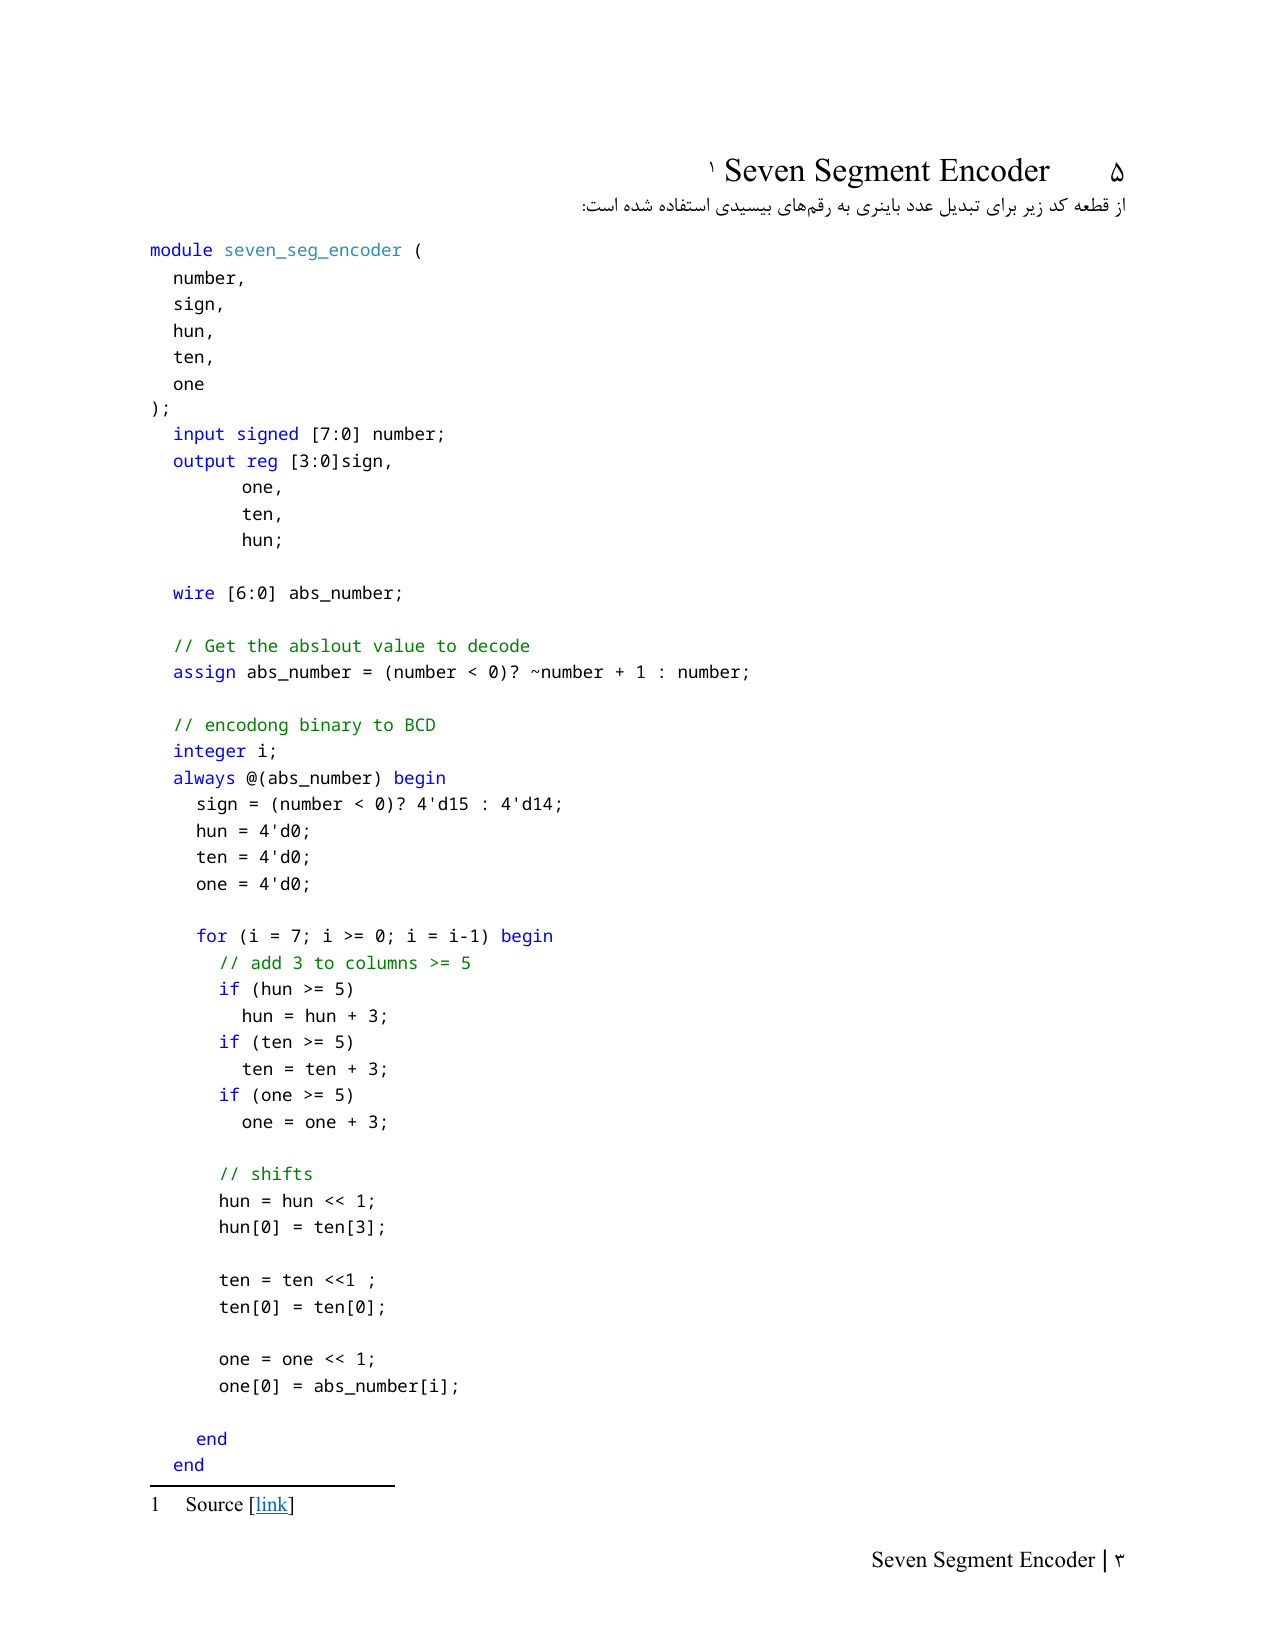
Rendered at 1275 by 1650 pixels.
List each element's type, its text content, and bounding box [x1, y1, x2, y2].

text // Get the abslout value to decode [150, 631, 1125, 657]
text if (hun >= 5) [150, 974, 1125, 1001]
text hun[0] = ten[3]; [150, 1212, 1125, 1239]
text for (i = 7; i >= 0; i = i-1) begin [150, 921, 1125, 948]
text end [150, 1424, 1125, 1450]
text always @(abs_number) begin [150, 763, 1125, 789]
text integer i; [150, 736, 1125, 763]
text ten = 4'd0; [150, 842, 1125, 869]
text ten, [150, 498, 1125, 525]
text one = one << 1; [150, 1344, 1125, 1371]
text if (one >= 5) [150, 1080, 1125, 1107]
text wire [6:0] abs_number; [150, 578, 1125, 604]
text hun; [150, 525, 1125, 551]
text if (ten >= 5) [150, 1027, 1125, 1054]
text hun, [150, 316, 1125, 342]
text one, [150, 472, 1125, 498]
text ); [150, 395, 1125, 419]
text // add 3 to columns >= 5 [150, 948, 1125, 974]
text hun = 4'd0; [150, 816, 1125, 842]
text از قطعه کد زیر برای تبدیل عدد باینری به رقم‌های بیسیدی استفاده شده است: [150, 196, 1125, 219]
text one = 4'd0; [150, 869, 1125, 895]
text end [150, 1450, 1125, 1477]
text number, [150, 263, 1125, 289]
text one[0] = abs_number[i]; [150, 1371, 1125, 1397]
text sign = (number < 0)? 4'd15 : 4'd14; [150, 789, 1125, 816]
text sign, [150, 289, 1125, 316]
text // encodong binary to BCD [150, 710, 1125, 736]
text output reg [3:0]sign, [150, 446, 1125, 472]
text ten = ten <<1 ; [150, 1265, 1125, 1292]
text ten = ten + 3; [150, 1054, 1125, 1080]
text module seven_seg_encoder ( [150, 237, 1125, 261]
text hun = hun + 3; [150, 1001, 1125, 1027]
text // shifts [150, 1159, 1125, 1186]
text one = one + 3; [150, 1107, 1125, 1133]
text ten[0] = ten[0]; [150, 1292, 1125, 1318]
subtitle Seven Segment Encoder [150, 150, 1125, 193]
text one [150, 369, 1125, 395]
text assign abs_number = (number < 0)? ~number + 1 : number; [150, 657, 1125, 683]
text ten, [150, 342, 1125, 369]
text Source [link] [150, 1492, 1125, 1516]
text input signed [7:0] number; [150, 419, 1125, 446]
text hun = hun << 1; [150, 1186, 1125, 1212]
